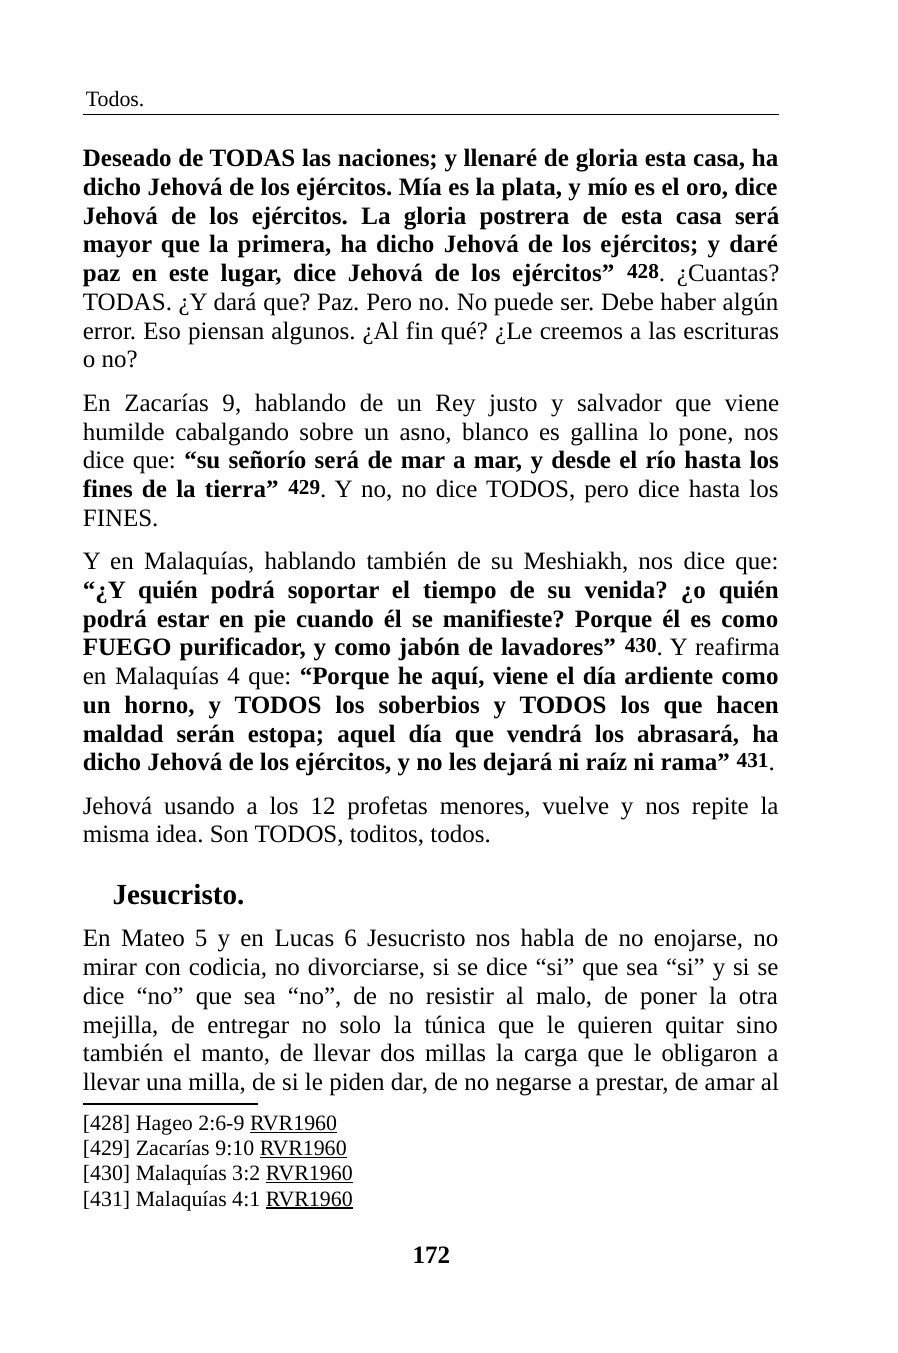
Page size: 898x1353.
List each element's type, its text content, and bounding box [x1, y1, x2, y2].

text Malaquías 3:2 RVR1960 [83, 1160, 779, 1186]
text Deseado de TODAS las naciones; y llenaré de gloria esta casa, ha dicho Jehová de los ejércitos. Mía es la plata, y mío es el oro, dice Jehová de los ejércitos. La gloria postrera de esta casa será mayor que la primera, ha dicho Jehová de los ejércitos; y daré paz en este lugar, dice Jehová de los ejércitos” . ¿Cuantas? TODAS. ¿Y dará que? Paz. Pero no. No puede ser. Debe haber algún error. Eso piensan algunos. ¿Al fin qué? ¿Le creemos a las escrituras o no? [83, 143, 779, 373]
subtitle Jesucristo. [112, 877, 779, 911]
text En Zacarías 9, hablando de un Rey justo y salvador que viene humilde cabalgando sobre un asno, blanco es gallina lo pone, nos dice que: “su señorío será de mar a mar, y desde el río hasta los fines de la tierra” . Y no, no dice TODOS, pero dice hasta los FINES. [83, 388, 779, 532]
text Hageo 2:6-9 RVR1960 [83, 1110, 779, 1135]
text Jehová usando a los 12 profetas menores, vuelve y nos repite la misma idea. Son TODOS, toditos, todos. [83, 791, 779, 848]
text Zacarías 9:10 RVR1960 [83, 1135, 779, 1160]
text Malaquías 4:1 RVR1960 [83, 1186, 779, 1211]
text En Mateo 5 y en Lucas 6 Jesucristo nos habla de no enojarse, no mirar con codicia, no divorciarse, si se dice “si” que sea “si” y si se dice “no” que sea “no”, de no resistir al malo, de poner la otra mejilla, de entregar no solo la túnica que le quieren quitar sino también el manto, de llevar dos millas la carga que le obligaron a llevar una milla, de si le piden dar, de no negarse a prestar, de amar al [83, 923, 779, 1096]
text Y en Malaquías, hablando también de su Meshiakh, nos dice que: “¿Y quién podrá soportar el tiempo de su venida? ¿o quién podrá estar en pie cuando él se manifieste? Porque él es como FUEGO purificador, y como jabón de lavadores” . Y reafirma en Malaquías 4 que: “Porque he aquí, viene el día ardiente como un horno, y TODOS los soberbios y TODOS los que hacen maldad serán estopa; aquel día que vendrá los abrasará, ha dicho Jehová de los ejércitos, y no les dejará ni raíz ni rama” . [83, 546, 779, 776]
